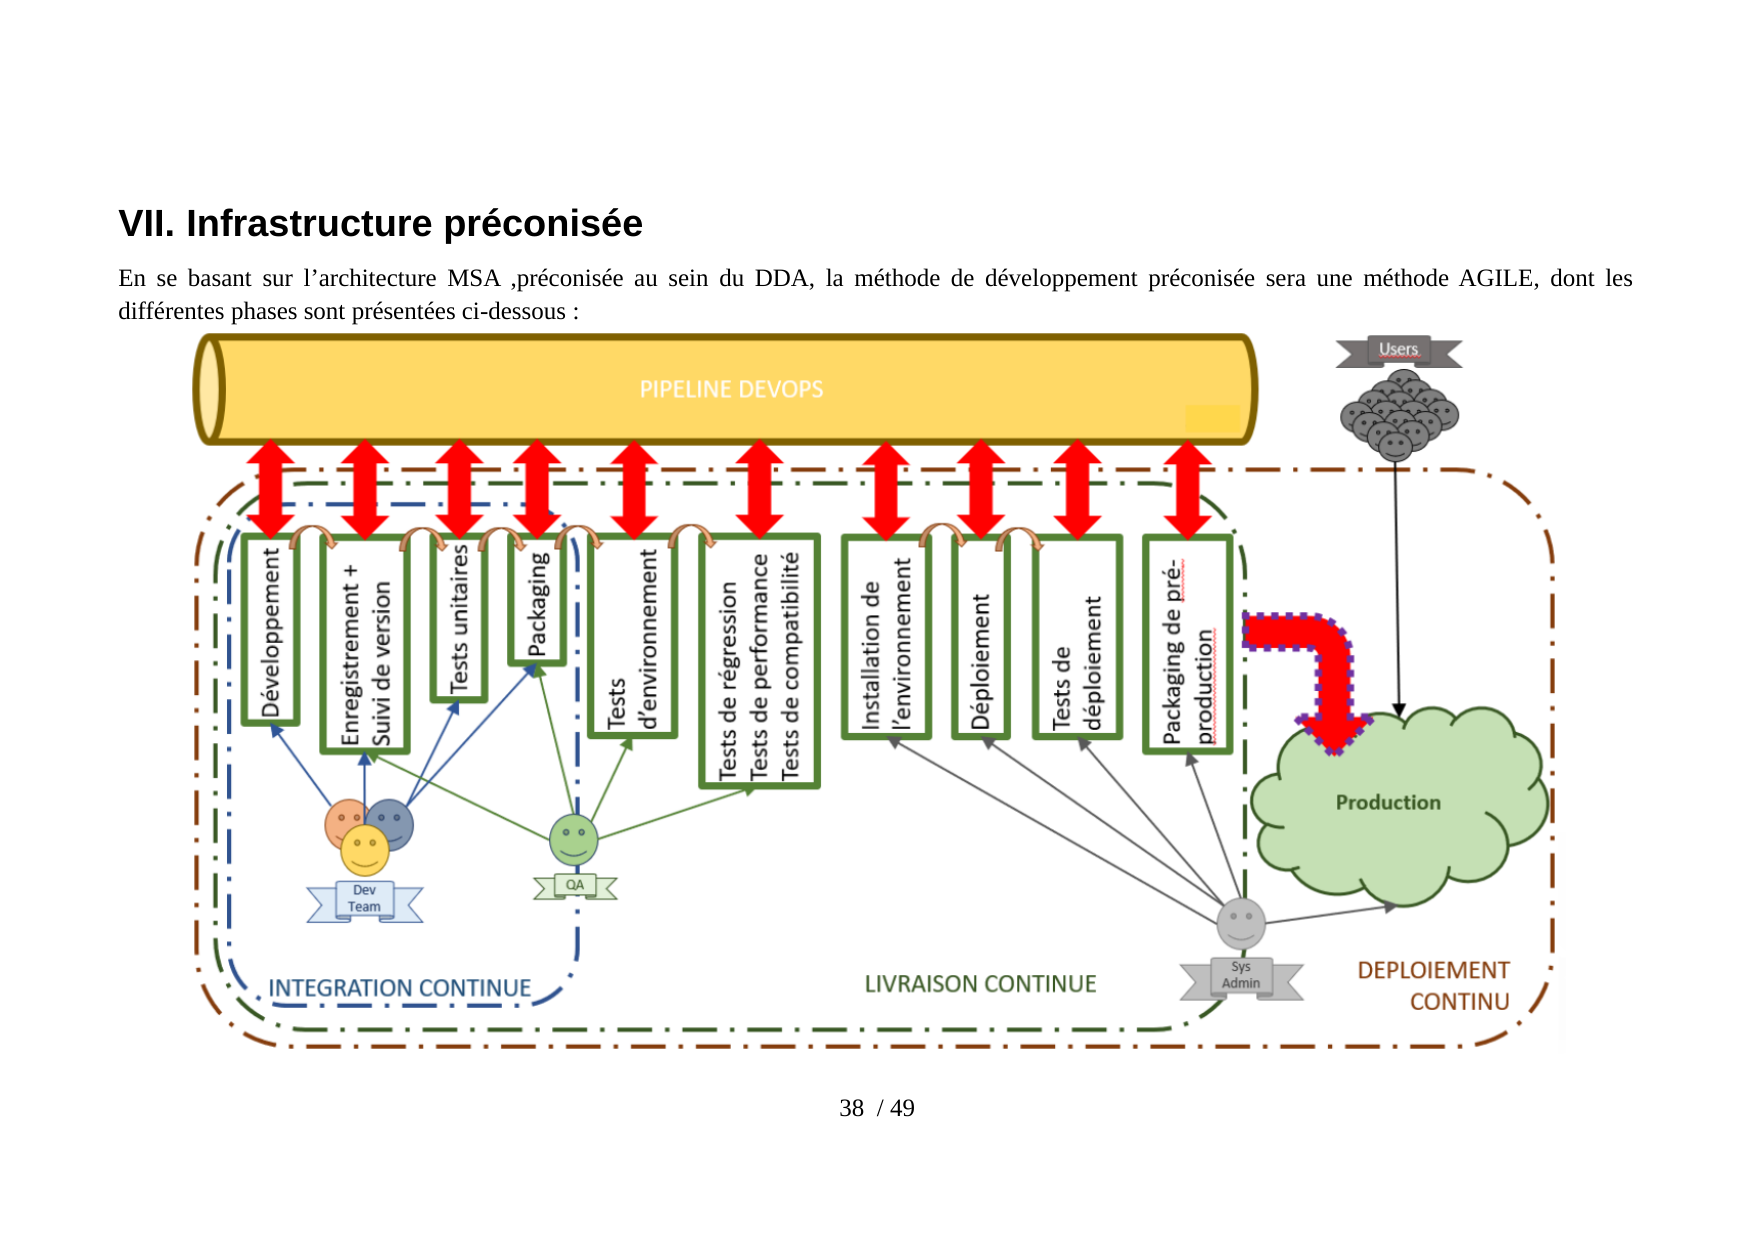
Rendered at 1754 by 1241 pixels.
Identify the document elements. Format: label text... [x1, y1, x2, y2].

picture [187, 329, 1567, 1054]
subtitle Infrastructure préconisée [118, 201, 1636, 245]
text En se basant sur l’architecture MSA ,préconisée au sein du DDA, la méthode de développement préconisée sera une méthode AGILE, dont les différentes phases sont présentées ci-dessous : [118, 263, 1636, 325]
